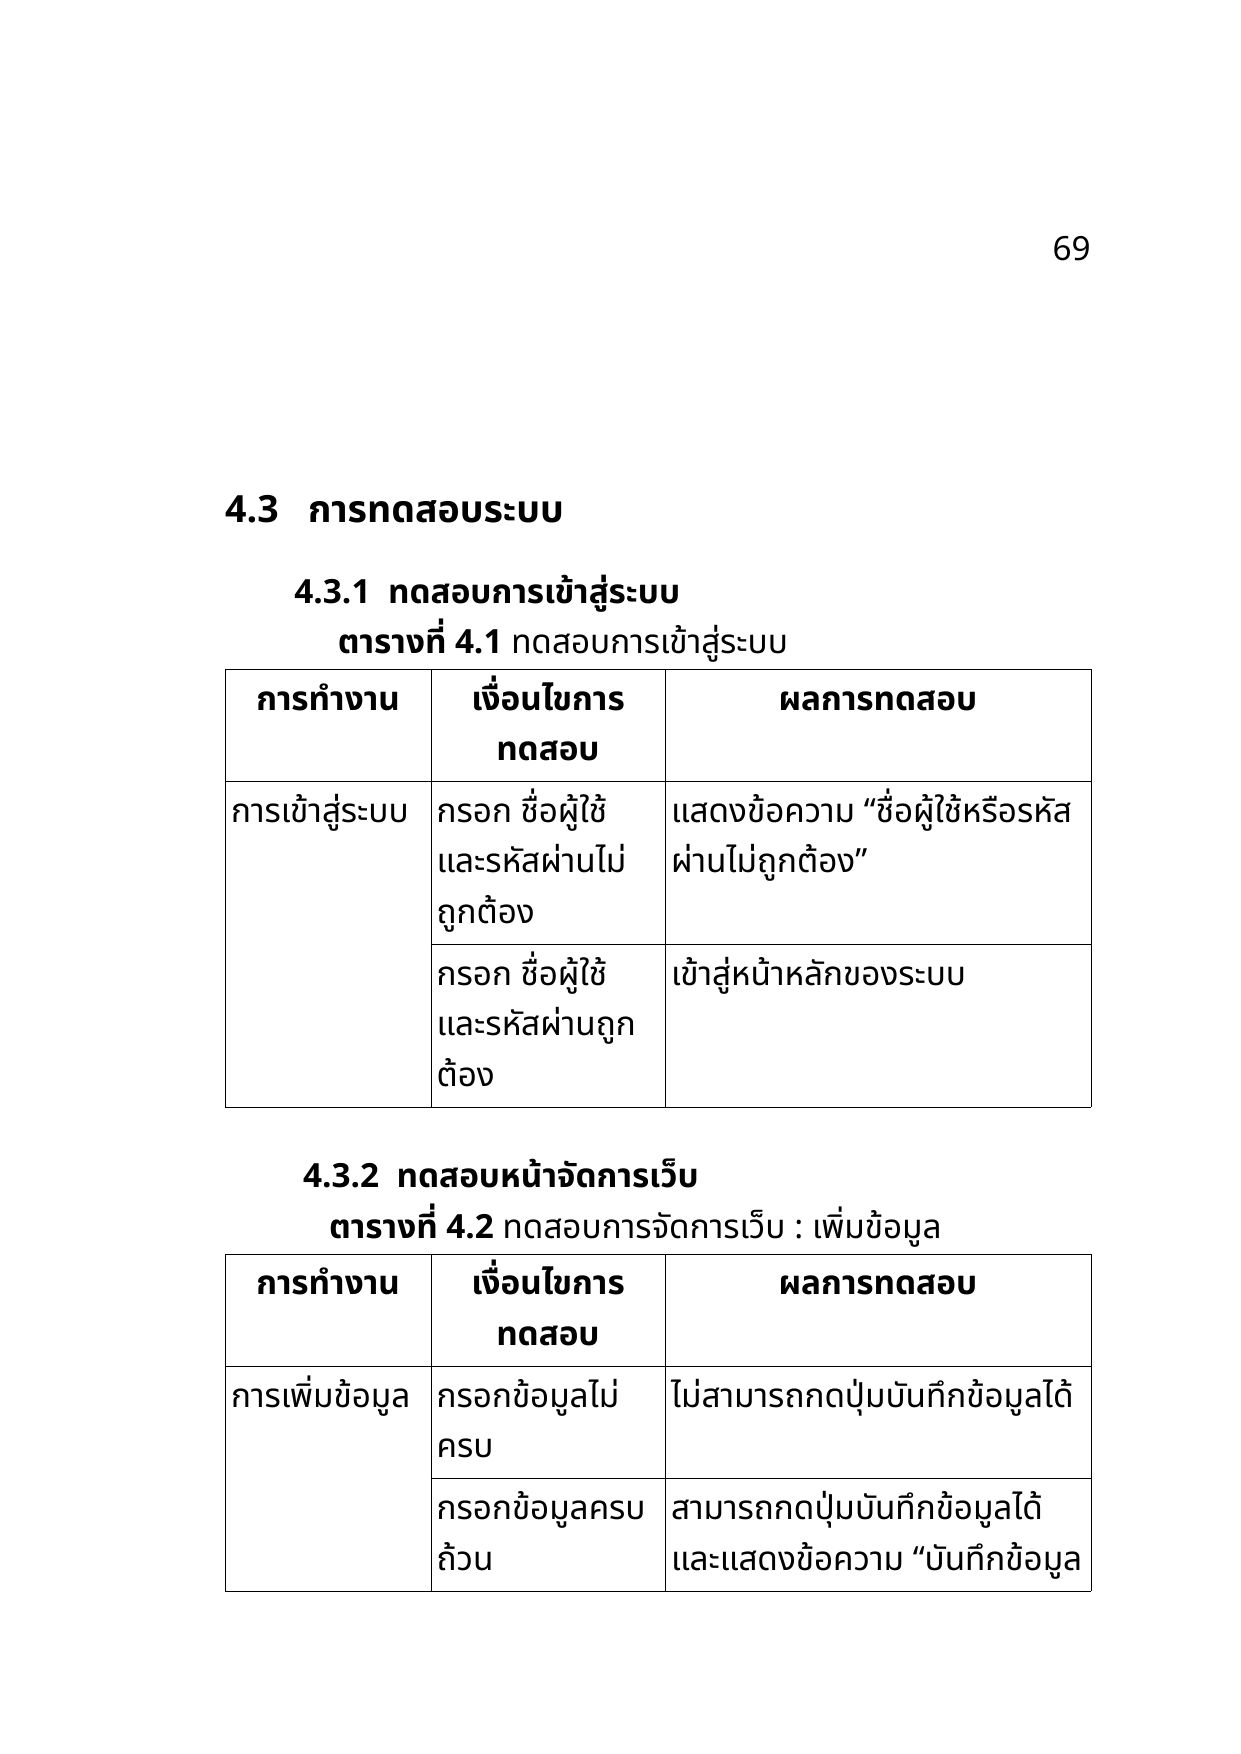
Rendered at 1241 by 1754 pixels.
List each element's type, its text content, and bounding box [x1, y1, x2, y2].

table_cell สามารถกดปุ่มบันทึกข้อมูลได้ และแสดงข้อความ “บันทึกข้อมูล [666, 1479, 1091, 1591]
text ตารางที่ 4.1 ทดสอบการเข้าสู่ระบบ [225, 618, 1091, 669]
table_header เงื่อนไขการทดสอบ [432, 1255, 665, 1366]
table_header เงื่อนไขการทดสอบ [432, 670, 665, 781]
table_cell การเพิ่มข้อมูล [226, 1367, 431, 1591]
text ตารางที่ 4.2 ทดสอบการจัดการเว็บ : เพิ่มข้อมูล [225, 1203, 1091, 1253]
table_header การทำงาน [226, 670, 431, 781]
table_header ผลการทดสอบ [666, 1255, 1091, 1366]
table_cell แสดงข้อความ “ชื่อผู้ใช้หรือรหัสผ่านไม่ถูกต้อง” [666, 782, 1091, 944]
table_cell กรอกข้อมูลครบถ้วน [432, 1479, 665, 1591]
text 4.3.1 ทดสอบการเข้าสู่ระบบ [225, 567, 1091, 618]
table_header ผลการทดสอบ [666, 670, 1091, 781]
table_cell กรอก ชื่อผู้ใช้ และรหัสผ่านถูกต้อง [432, 945, 665, 1107]
table_cell กรอก ชื่อผู้ใช้ และรหัสผ่านไม่ถูกต้อง [432, 782, 665, 944]
table_cell การเข้าสู่ระบบ [226, 782, 431, 1107]
table_cell ไม่สามารถกดปุ่มบันทึกข้อมูลได้ [666, 1367, 1091, 1478]
table_cell กรอกข้อมูลไม่ครบ [432, 1367, 665, 1478]
table_header การทำงาน [226, 1255, 431, 1366]
text 4.3 การทดสอบระบบ [225, 482, 1091, 539]
table_cell เข้าสู่หน้าหลักของระบบ [666, 945, 1091, 1107]
text 4.3.2 ทดสอบหน้าจัดการเว็บ [225, 1152, 1091, 1203]
